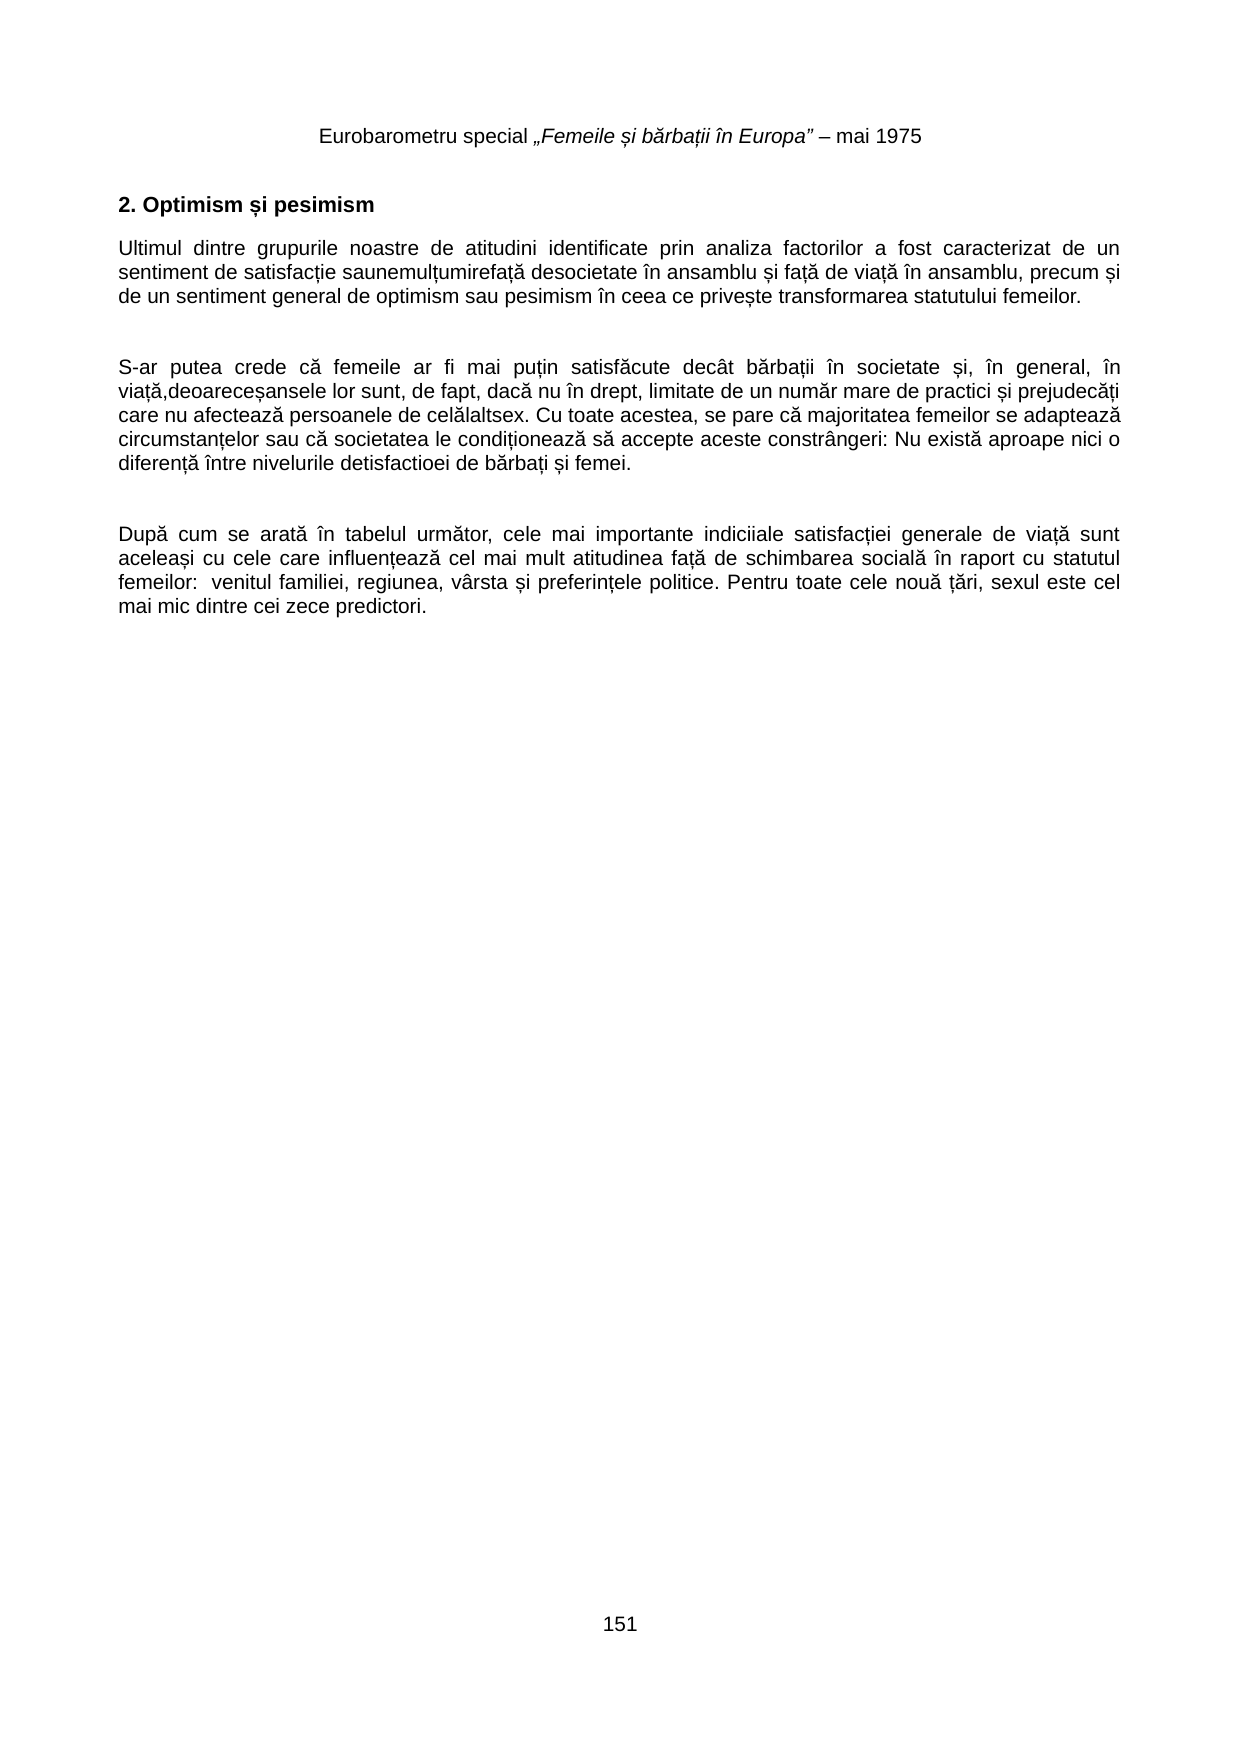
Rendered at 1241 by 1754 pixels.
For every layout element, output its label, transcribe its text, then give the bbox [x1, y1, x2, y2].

subtitle 2. Optimism și pesimism [118, 192, 1122, 217]
text Ultimul dintre grupurile noastre de atitudini identificate prin analiza factorilor a fost caracterizat de un sentiment de satisfacție saunemulțumirefață desocietate în ansamblu și față de viață în ansamblu, precum și de un sentiment general de optimism sau pesimism în ceea ce privește transformarea statutului femeilor. [118, 236, 1122, 307]
text S-ar putea crede că femeile ar fi mai puțin satisfăcute decât bărbații în societate și, în general, în viață,deoareceșansele lor sunt, de fapt, dacă nu în drept, limitate de un număr mare de practici și prejudecăți care nu afectează persoanele de celălaltsex. Cu toate acestea, se pare că majoritatea femeilor se adaptează circumstanțelor sau că societatea le condiționează să accepte aceste constrângeri: Nu există aproape nici o diferență între nivelurile detisfactioei de bărbați și femei. [118, 355, 1122, 474]
text După cum se arată în tabelul următor, cele mai importante indiciiale satisfacției generale de viață sunt aceleași cu cele care influențează cel mai mult atitudinea față de schimbarea socială în raport cu statutul femeilor: venitul familiei, regiunea, vârsta și preferințele politice. Pentru toate cele nouă țări, sexul este cel mai mic dintre cei zece predictori. [118, 522, 1122, 618]
